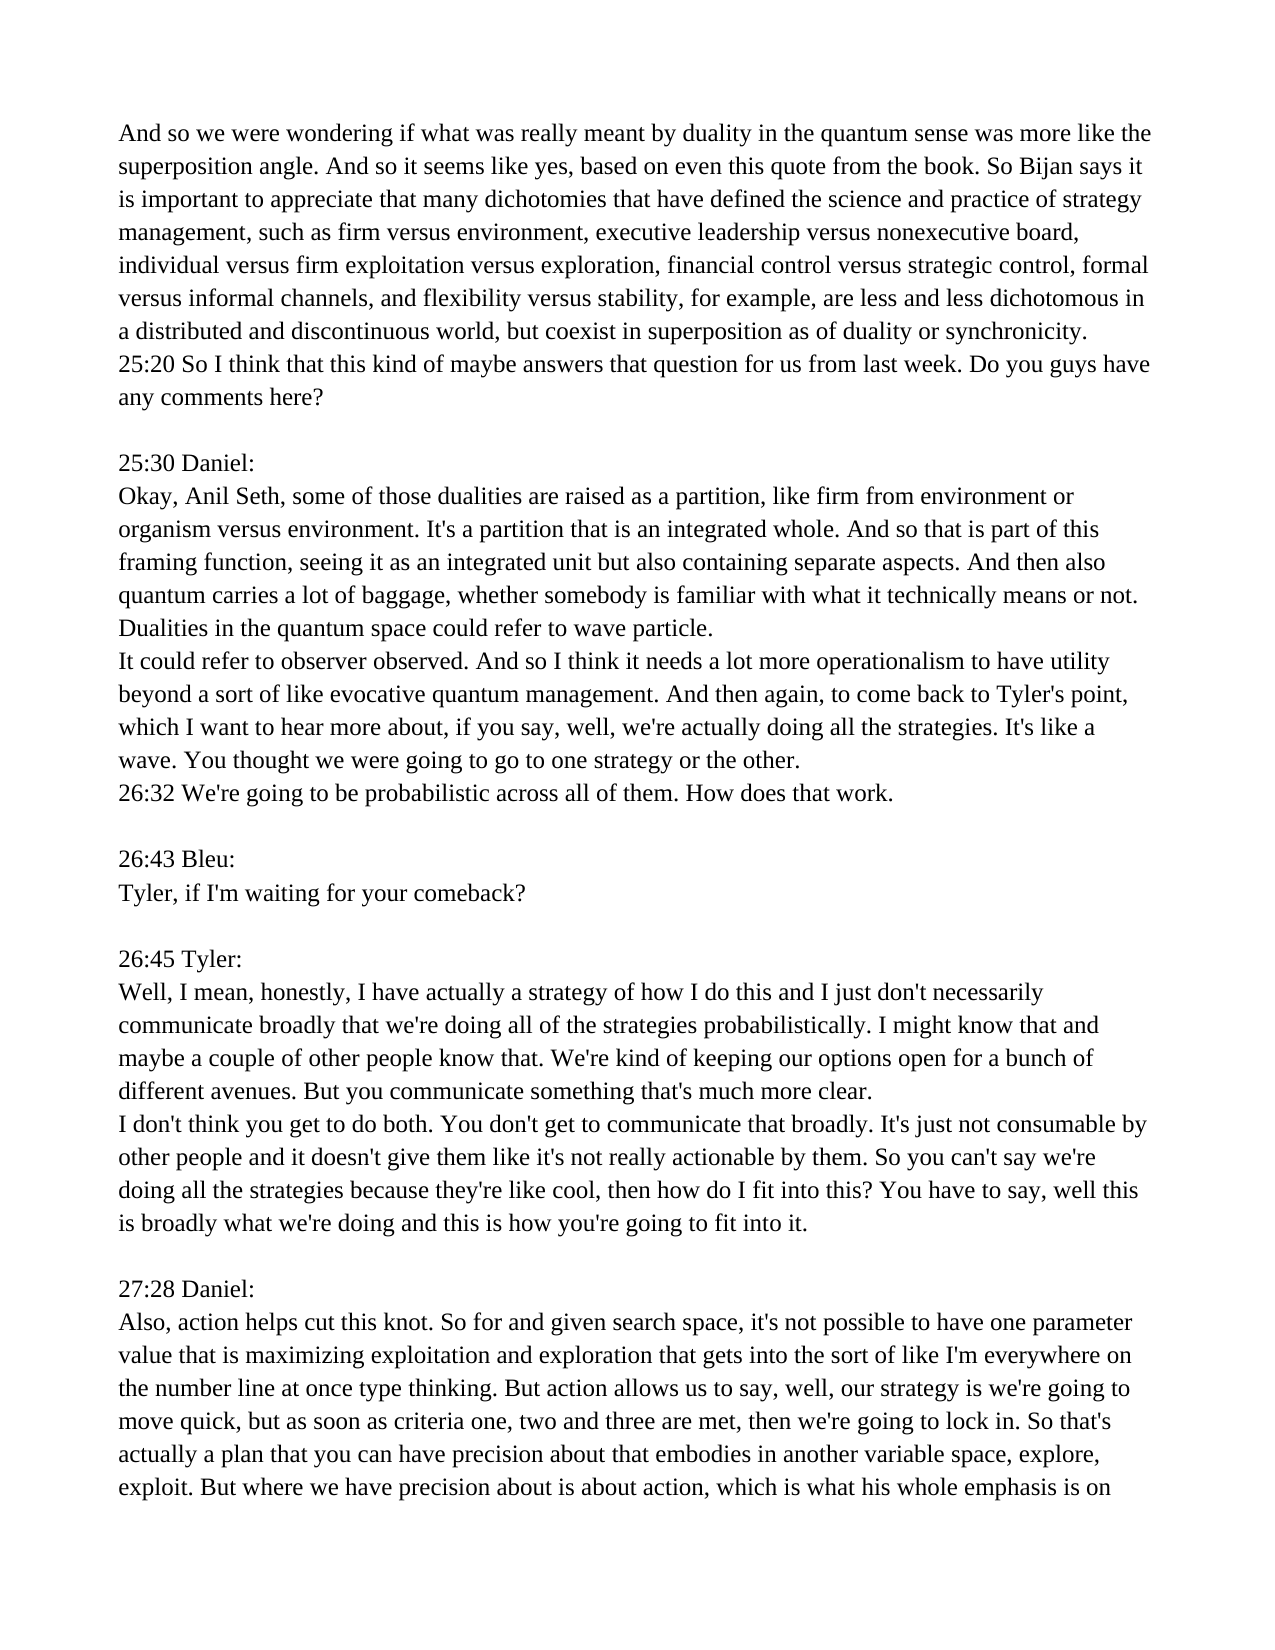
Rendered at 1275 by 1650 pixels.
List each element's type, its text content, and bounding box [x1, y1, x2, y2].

text 26:45 Tyler: [118, 944, 1157, 972]
text And so we were wondering if what was really meant by duality in the quantum sense was more like the superposition angle. And so it seems like yes, based on even this quote from the book. So Bijan says it is important to appreciate that many dichotomies that have defined the science and practice of strategy management, such as firm versus environment, executive leadership versus nonexecutive board, individual versus firm exploitation versus exploration, financial control versus strategic control, formal versus informal channels, and flexibility versus stability, for example, are less and less dichotomous in a distributed and discontinuous world, but coexist in superposition as of duality or synchronicity. [118, 118, 1157, 345]
text Okay, Anil Seth, some of those dualities are raised as a partition, like firm from environment or organism versus environment. It's a partition that is an integrated whole. And so that is part of this framing function, seeing it as an integrated unit but also containing separate aspects. And then also quantum carries a lot of baggage, whether somebody is familiar with what it technically means or not. Dualities in the quantum space could refer to wave particle. [118, 481, 1157, 642]
text 26:32 We're going to be probabilistic across all of them. How does that work. [118, 778, 1157, 807]
text 26:43 Bleu: [118, 844, 1157, 873]
text Well, I mean, honestly, I have actually a strategy of how I do this and I just don't necessarily communicate broadly that we're doing all of the strategies probabilistically. I might know that and maybe a couple of other people know that. We're kind of keeping our options open for a bunch of different avenues. But you communicate something that's much more clear. [118, 977, 1157, 1104]
text Also, action helps cut this knot. So for and given search space, it's not possible to have one parameter value that is maximizing exploitation and exploration that gets into the sort of like I'm everywhere on the number line at once type thinking. But action allows us to say, well, our strategy is we're going to move quick, but as soon as criteria one, two and three are met, then we're going to lock in. So that's actually a plan that you can have precision about that embodies in another variable space, explore, exploit. But where we have precision about is about action, which is what his whole emphasis is on [118, 1307, 1157, 1501]
text I don't think you get to do both. You don't get to communicate that broadly. It's just not consumable by other people and it doesn't give them like it's not really actionable by them. So you can't say we're doing all the strategies because they're like cool, then how do I fit into this? You have to say, well this is broadly what we're doing and this is how you're going to fit into it. [118, 1109, 1157, 1237]
text 27:28 Daniel: [118, 1274, 1157, 1303]
text It could refer to observer observed. And so I think it needs a lot more operationalism to have utility beyond a sort of like evocative quantum management. And then again, to come back to Tyler's point, which I want to hear more about, if you say, well, we're actually doing all the strategies. It's like a wave. You thought we were going to go to one strategy or the other. [118, 646, 1157, 774]
text 25:20 So I think that this kind of maybe answers that question for us from last week. Do you guys have any comments here? [118, 349, 1157, 411]
text 25:30 Daniel: [118, 448, 1157, 477]
text Tyler, if I'm waiting for your comeback? [118, 878, 1157, 906]
